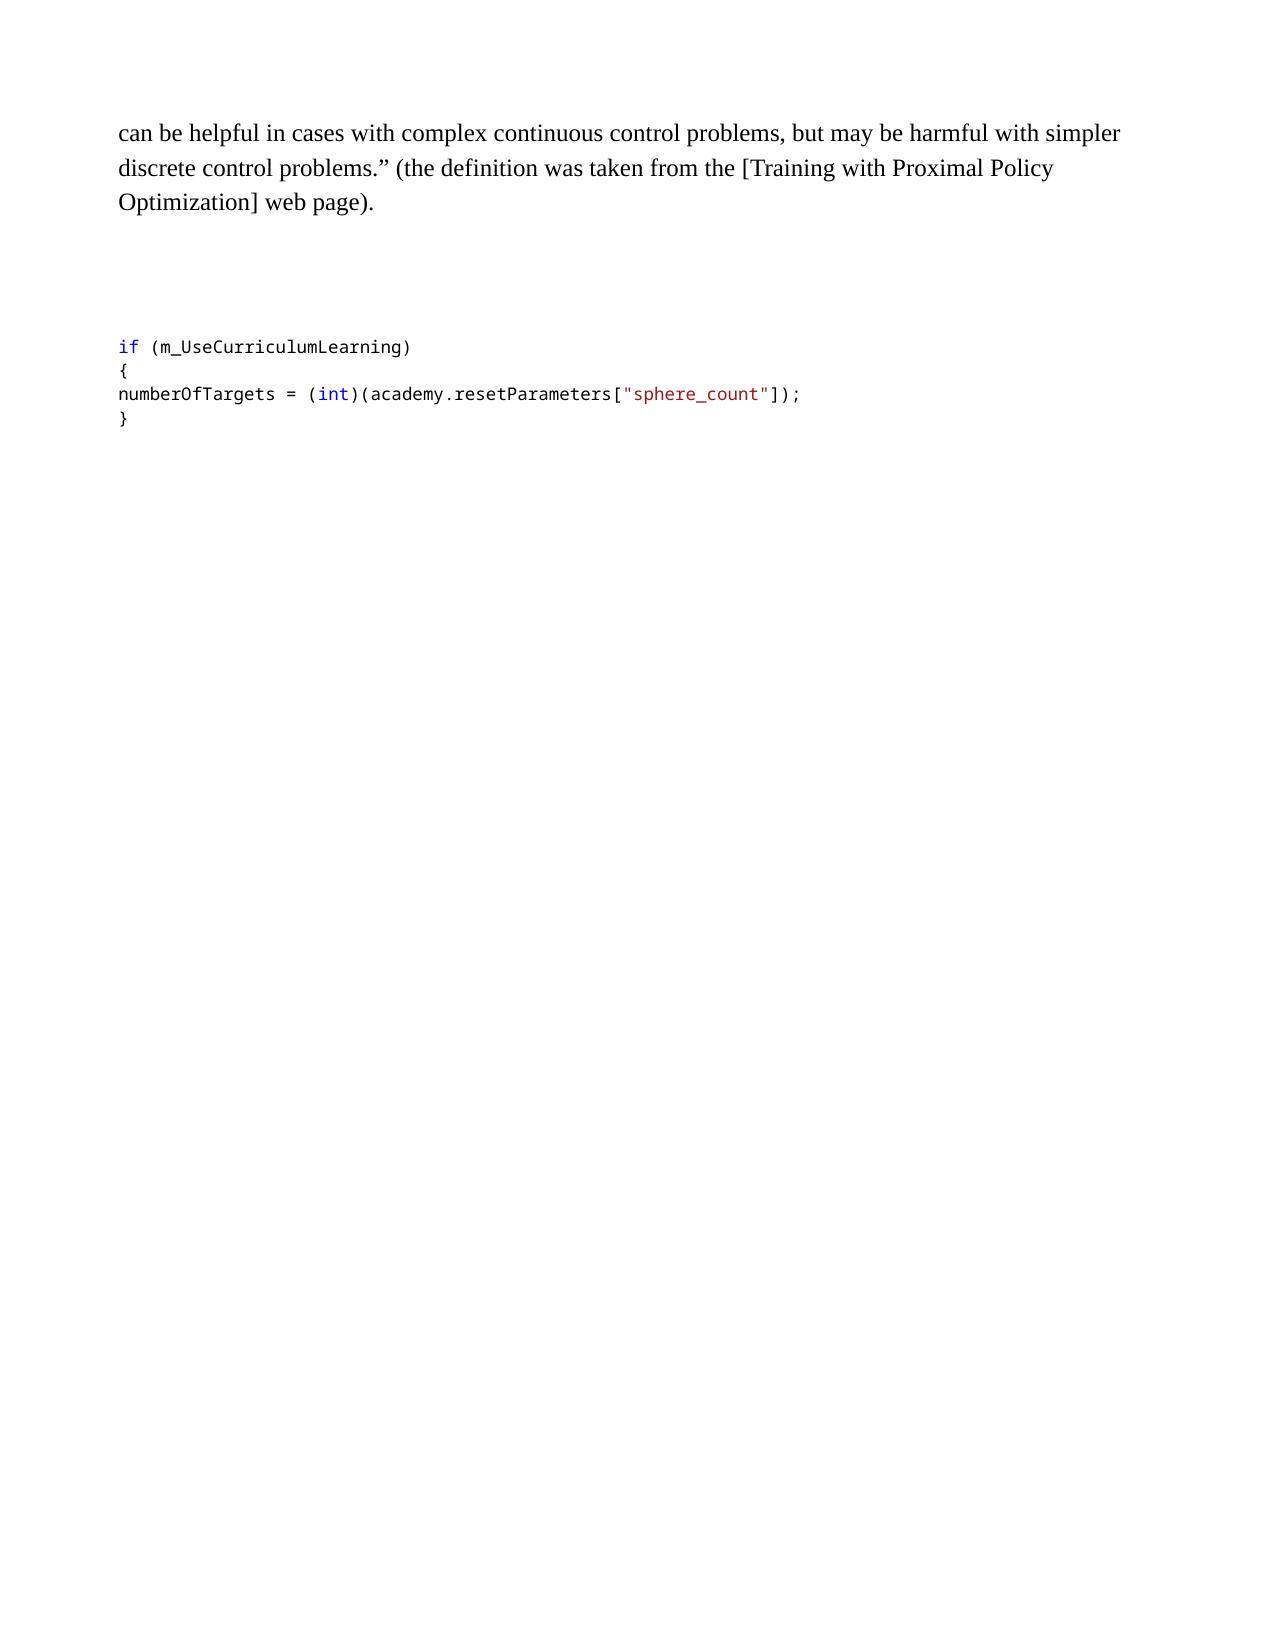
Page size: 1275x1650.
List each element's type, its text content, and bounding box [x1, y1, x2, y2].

text { [118, 358, 1157, 382]
text if (m_UseCurriculumLearning) [118, 334, 1157, 358]
text numberOfTargets = (int)(academy.resetParameters["sphere_count"]); [118, 382, 1157, 406]
text } [118, 406, 1157, 430]
text can be helpful in cases with complex continuous control problems, but may be harmful with simpler discrete control problems.” (the definition was taken from the [Training with Proximal Policy Optimization] web page). [118, 118, 1157, 216]
